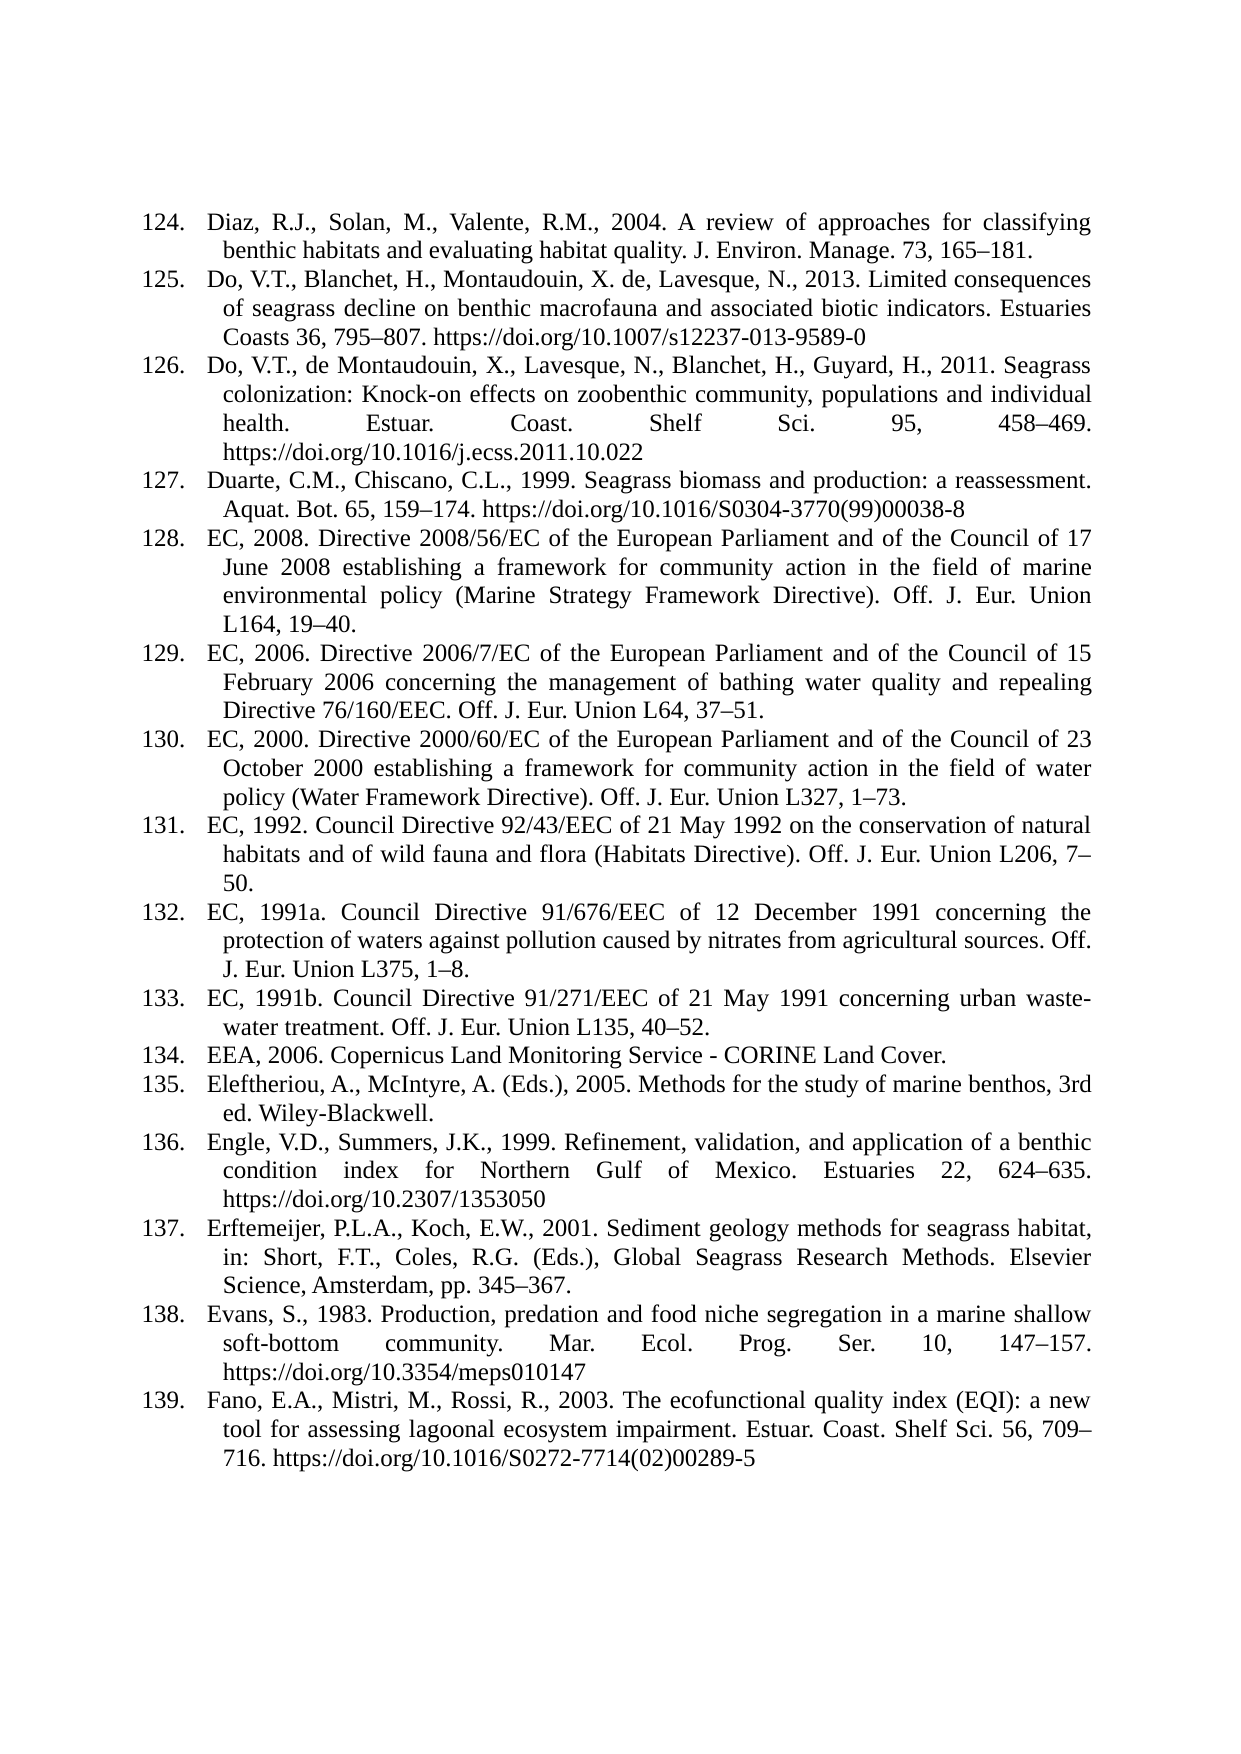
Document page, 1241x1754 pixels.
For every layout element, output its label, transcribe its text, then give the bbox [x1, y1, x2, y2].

list Eleftheriou, A., McIntyre, A. (Eds.), 2005. Methods for the study of marine benthos, 3rd ed. Wiley-Blackwell. [185, 1069, 1093, 1127]
list Engle, V.D., Summers, J.K., 1999. Refinement, validation, and application of a benthic condition index for Northern Gulf of Mexico. Estuaries 22, 624–635. https://doi.org/10.2307/1353050 [185, 1127, 1093, 1213]
list EC, 1991a. Council Directive 91/676/EEC of 12 December 1991 concerning the protection of waters against pollution caused by nitrates from agricultural sources. Off. J. Eur. Union L375, 1–8. [185, 897, 1093, 983]
list Do, V.T., Blanchet, H., Montaudouin, X. de, Lavesque, N., 2013. Limited consequences of seagrass decline on benthic macrofauna and associated biotic indicators. Estuaries Coasts 36, 795–807. https://doi.org/10.1007/s12237-013-9589-0 [185, 264, 1093, 350]
list EC, 2006. Directive 2006/7/EC of the European Parliament and of the Council of 15 February 2006 concerning the management of bathing water quality and repealing Directive 76/160/EEC. Off. J. Eur. Union L64, 37–51. [185, 638, 1093, 724]
list Fano, E.A., Mistri, M., Rossi, R., 2003. The ecofunctional quality index (EQI): a new tool for assessing lagoonal ecosystem impairment. Estuar. Coast. Shelf Sci. 56, 709–716. https://doi.org/10.1016/S0272-7714(02)00289-5 [185, 1385, 1093, 1472]
list EC, 2008. Directive 2008/56/EC of the European Parliament and of the Council of 17 June 2008 establishing a framework for community action in the field of marine environmental policy (Marine Strategy Framework Directive). Off. J. Eur. Union L164, 19–40. [185, 523, 1093, 638]
list Diaz, R.J., Solan, M., Valente, R.M., 2004. A review of approaches for classifying benthic habitats and evaluating habitat quality. J. Environ. Manage. 73, 165–181. [185, 207, 1093, 264]
list EC, 2000. Directive 2000/60/EC of the European Parliament and of the Council of 23 October 2000 establishing a framework for community action in the field of water policy (Water Framework Directive). Off. J. Eur. Union L327, 1–73. [185, 724, 1093, 810]
list EC, 1992. Council Directive 92/43/EEC of 21 May 1992 on the conservation of natural habitats and of wild fauna and flora (Habitats Directive). Off. J. Eur. Union L206, 7–50. [185, 810, 1093, 897]
list Erftemeijer, P.L.A., Koch, E.W., 2001. Sediment geology methods for seagrass habitat, in: Short, F.T., Coles, R.G. (Eds.), Global Seagrass Research Methods. Elsevier Science, Amsterdam, pp. 345–367. [185, 1213, 1093, 1299]
list EEA, 2006. Copernicus Land Monitoring Service - CORINE Land Cover. [185, 1040, 1093, 1069]
list EC, 1991b. Council Directive 91/271/EEC of 21 May 1991 concerning urban waste-water treatment. Off. J. Eur. Union L135, 40–52. [185, 983, 1093, 1040]
list Do, V.T., de Montaudouin, X., Lavesque, N., Blanchet, H., Guyard, H., 2011. Seagrass colonization: Knock-on effects on zoobenthic community, populations and individual health. Estuar. Coast. Shelf Sci. 95, 458–469. https://doi.org/10.1016/j.ecss.2011.10.022 [185, 350, 1093, 465]
list Evans, S., 1983. Production, predation and food niche segregation in a marine shallow soft-bottom community. Mar. Ecol. Prog. Ser. 10, 147–157. https://doi.org/10.3354/meps010147 [185, 1299, 1093, 1385]
list Duarte, C.M., Chiscano, C.L., 1999. Seagrass biomass and production: a reassessment. Aquat. Bot. 65, 159–174. https://doi.org/10.1016/S0304-3770(99)00038-8 [185, 465, 1093, 523]
